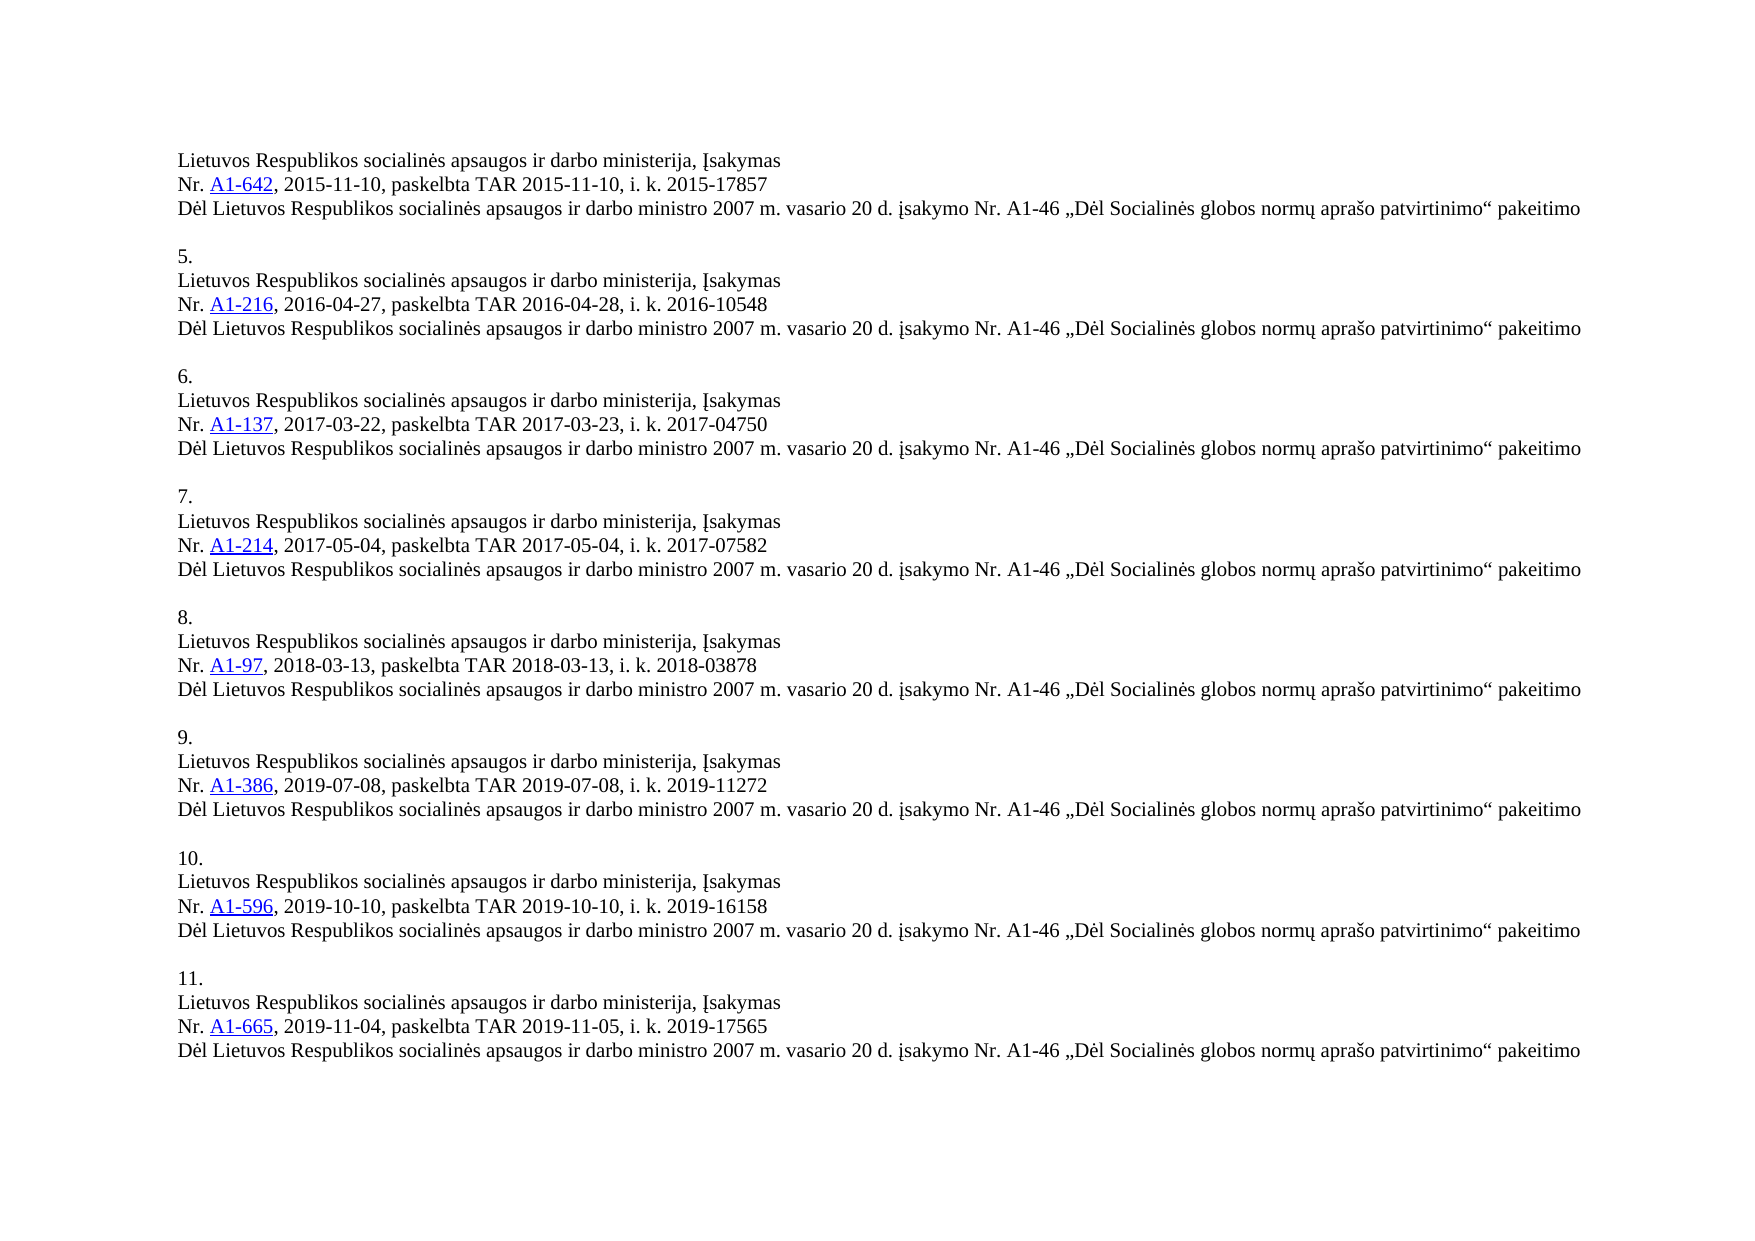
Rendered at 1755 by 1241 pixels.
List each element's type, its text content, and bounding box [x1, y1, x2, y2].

text Nr. A1-216, 2016-04-27, paskelbta TAR 2016-04-28, i. k. 2016-10548 [177, 292, 1695, 316]
text Nr. A1-642, 2015-11-10, paskelbta TAR 2015-11-10, i. k. 2015-17857 [177, 172, 1695, 196]
text Dėl Lietuvos Respublikos socialinės apsaugos ir darbo ministro 2007 m. vasario 20 d. įsakymo Nr. A1-46 „Dėl Socialinės globos normų aprašo patvirtinimo“ pakeitimo [177, 316, 1695, 340]
text 5. [177, 244, 1695, 268]
text Lietuvos Respublikos socialinės apsaugos ir darbo ministerija, Įsakymas [177, 629, 1695, 653]
text Dėl Lietuvos Respublikos socialinės apsaugos ir darbo ministro 2007 m. vasario 20 d. įsakymo Nr. A1-46 „Dėl Socialinės globos normų aprašo patvirtinimo“ pakeitimo [177, 557, 1695, 581]
text Lietuvos Respublikos socialinės apsaugos ir darbo ministerija, Įsakymas [177, 268, 1695, 292]
text Dėl Lietuvos Respublikos socialinės apsaugos ir darbo ministro 2007 m. vasario 20 d. įsakymo Nr. A1-46 „Dėl Socialinės globos normų aprašo patvirtinimo“ pakeitimo [177, 436, 1695, 460]
text Nr. A1-137, 2017-03-22, paskelbta TAR 2017-03-23, i. k. 2017-04750 [177, 412, 1695, 436]
text Nr. A1-386, 2019-07-08, paskelbta TAR 2019-07-08, i. k. 2019-11272 [177, 773, 1695, 797]
text Lietuvos Respublikos socialinės apsaugos ir darbo ministerija, Įsakymas [177, 869, 1695, 893]
text Nr. A1-214, 2017-05-04, paskelbta TAR 2017-05-04, i. k. 2017-07582 [177, 533, 1695, 557]
text 9. [177, 725, 1695, 749]
text 6. [177, 364, 1695, 388]
text Dėl Lietuvos Respublikos socialinės apsaugos ir darbo ministro 2007 m. vasario 20 d. įsakymo Nr. A1-46 „Dėl Socialinės globos normų aprašo patvirtinimo“ pakeitimo [177, 196, 1695, 220]
text Lietuvos Respublikos socialinės apsaugos ir darbo ministerija, Įsakymas [177, 508, 1695, 533]
text Lietuvos Respublikos socialinės apsaugos ir darbo ministerija, Įsakymas [177, 990, 1695, 1014]
text Dėl Lietuvos Respublikos socialinės apsaugos ir darbo ministro 2007 m. vasario 20 d. įsakymo Nr. A1-46 „Dėl Socialinės globos normų aprašo patvirtinimo“ pakeitimo [177, 1038, 1695, 1062]
text Nr. A1-665, 2019-11-04, paskelbta TAR 2019-11-05, i. k. 2019-17565 [177, 1014, 1695, 1038]
text Dėl Lietuvos Respublikos socialinės apsaugos ir darbo ministro 2007 m. vasario 20 d. įsakymo Nr. A1-46 „Dėl Socialinės globos normų aprašo patvirtinimo“ pakeitimo [177, 677, 1695, 701]
text 8. [177, 605, 1695, 629]
text Lietuvos Respublikos socialinės apsaugos ir darbo ministerija, Įsakymas [177, 388, 1695, 412]
text Dėl Lietuvos Respublikos socialinės apsaugos ir darbo ministro 2007 m. vasario 20 d. įsakymo Nr. A1-46 „Dėl Socialinės globos normų aprašo patvirtinimo“ pakeitimo [177, 797, 1695, 821]
text Nr. A1-596, 2019-10-10, paskelbta TAR 2019-10-10, i. k. 2019-16158 [177, 893, 1695, 918]
text Nr. A1-97, 2018-03-13, paskelbta TAR 2018-03-13, i. k. 2018-03878 [177, 653, 1695, 677]
text 7. [177, 484, 1695, 508]
text Lietuvos Respublikos socialinės apsaugos ir darbo ministerija, Įsakymas [177, 749, 1695, 773]
text 10. [177, 845, 1695, 869]
text Dėl Lietuvos Respublikos socialinės apsaugos ir darbo ministro 2007 m. vasario 20 d. įsakymo Nr. A1-46 „Dėl Socialinės globos normų aprašo patvirtinimo“ pakeitimo [177, 918, 1695, 942]
text Lietuvos Respublikos socialinės apsaugos ir darbo ministerija, Įsakymas [177, 148, 1695, 172]
text 11. [177, 966, 1695, 990]
